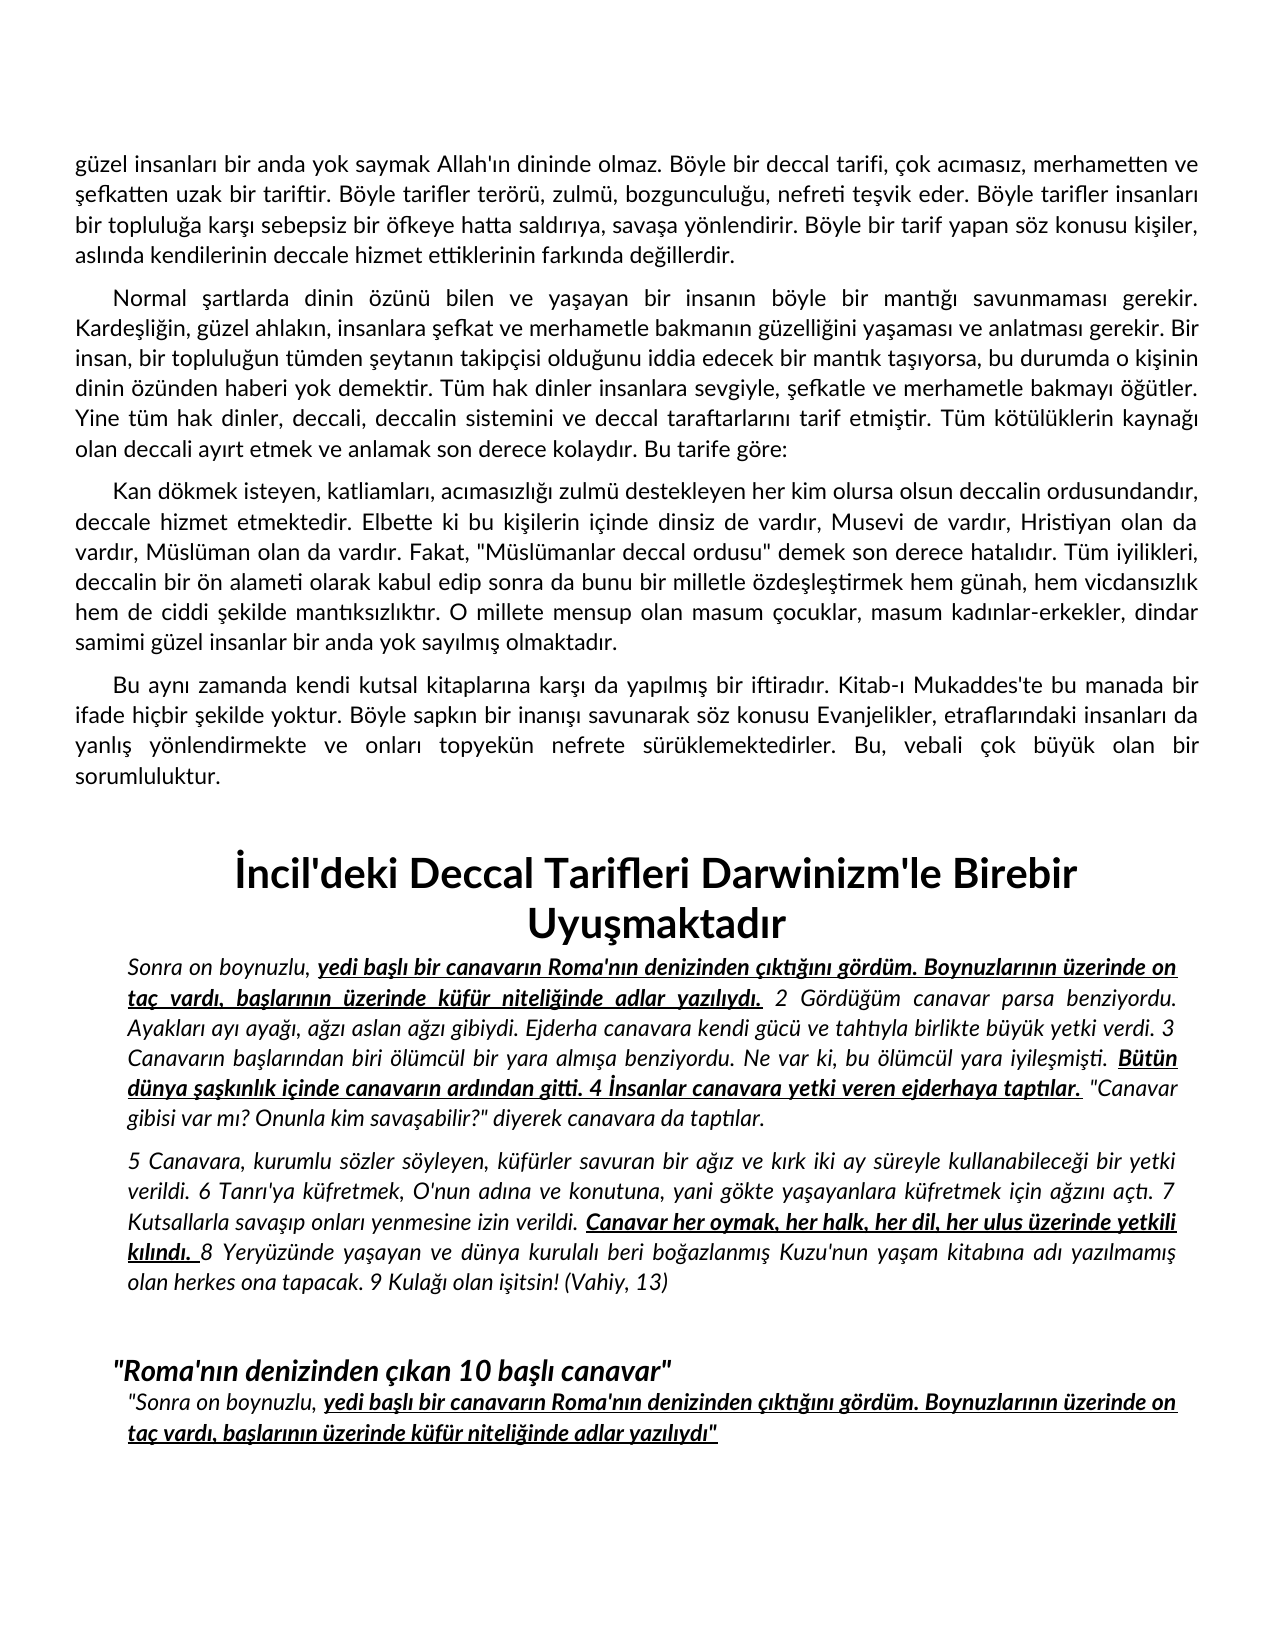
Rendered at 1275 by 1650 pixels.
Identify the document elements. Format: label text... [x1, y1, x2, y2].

text Bu aynı zamanda kendi kutsal kitaplarına karşı da yapılmış bir iftiradır. Kitab-ı Mukaddes'te bu manada bir ifade hiçbir şekilde yoktur. Böyle sapkın bir inanışı savunarak söz konusu Evanjelikler, etraflarındaki insanları da yanlış yönlendirmekte ve onları topyekün nefrete sürüklemektedirler. Bu, vebali çok büyük olan bir sorumluluktur. [75, 671, 1200, 789]
text "Sonra on boynuzlu, yedi başlı bir canavarın Roma'nın denizinden çıktığını gördüm. Boynuzlarının üzerinde on taç vardı, başlarının üzerinde küfür niteliğinde adlar yazılıydı" [127, 1388, 1177, 1446]
text Normal şartlarda dinin özünü bilen ve yaşayan bir insanın böyle bir mantığı savunmaması gerekir. Kardeşliğin, güzel ahlakın, insanlara şefkat ve merhametle bakmanın güzelliğini yaşaması ve anlatması gerekir. Bir insan, bir topluluğun tümden şeytanın takipçisi olduğunu iddia edecek bir mantık taşıyorsa, bu durumda o kişinin dinin özünden haberi yok demektir. Tüm hak dinler insanlara sevgiyle, şefkatle ve merhametle bakmayı öğütler. Yine tüm hak dinler, deccali, deccalin sistemini ve deccal taraftarlarını tarif etmiştir. Tüm kötülüklerin kaynağı olan deccali ayırt etmek ve anlamak son derece kolaydır. Bu tarife göre: [75, 283, 1200, 462]
text Sonra on boynuzlu, yedi başlı bir canavarın Roma'nın denizinden çıktığını gördüm. Boynuzlarının üzerinde on taç vardı, başlarının üzerinde küfür niteliğinde adlar yazılıydı. 2 Gördüğüm canavar parsa benziyordu. Ayakları ayı ayağı, ağzı aslan ağzı gibiydi. Ejderha canavara kendi gücü ve tahtıyla birlikte büyük yetki verdi. 3 Canavarın başlarından biri ölümcül bir yara almışa benziyordu. Ne var ki, bu ölümcül yara iyileşmişti. Bütün dünya şaşkınlık içinde canavarın ardından gitti. 4 İnsanlar canavara yetki veren ejderhaya taptılar. "Canavar gibisi var mı? Onunla kim savaşabilir?" diyerek canavara da taptılar. [127, 953, 1177, 1132]
subtitle "Roma'nın denizinden çıkan 10 başlı canavar" [112, 1353, 1200, 1388]
text 5 Canavara, kurumlu sözler söyleyen, küfürler savuran bir ağız ve kırk iki ay süreyle kullanabileceği bir yetki verildi. 6 Tanrı'ya küfretmek, O'nun adına ve konutuna, yani gökte yaşayanlara küfretmek için ağzını açtı. 7 Kutsallarla savaşıp onları yenmesine izin verildi. Canavar her oymak, her halk, her dil, her ulus üzerinde yetkili kılındı. 8 Yeryüzünde yaşayan ve dünya kurulalı beri boğazlanmış Kuzu'nun yaşam kitabına adı yazılmamış olan herkes ona tapacak. 9 Kulağı olan işitsin! (Vahiy, 13) [127, 1147, 1177, 1295]
text güzel insanları bir anda yok saymak Allah'ın dininde olmaz. Böyle bir deccal tarifi, çok acımasız, merhametten ve şefkatten uzak bir tariftir. Böyle tarifler terörü, zulmü, bozgunculuğu, nefreti teşvik eder. Böyle tarifler insanları bir topluluğa karşı sebepsiz bir öfkeye hatta saldırıya, savaşa yönlendirir. Böyle bir tarif yapan söz konusu kişiler, aslında kendilerinin deccale hizmet ettiklerinin farkında değillerdir. [75, 150, 1200, 268]
text Kan dökmek isteyen, katliamları, acımasızlığı zulmü destekleyen her kim olursa olsun deccalin ordusundandır, deccale hizmet etmektedir. Elbette ki bu kişilerin içinde dinsiz de vardır, Musevi de vardır, Hristiyan olan da vardır, Müslüman olan da vardır. Fakat, "Müslümanlar deccal ordusu" demek son derece hatalıdır. Tüm iyilikleri, deccalin bir ön alameti olarak kabul edip sonra da bunu bir milletle özdeşleştirmek hem günah, hem vicdansızlık hem de ciddi şekilde mantıksızlıktır. O millete mensup olan masum çocuklar, masum kadınlar-erkekler, dindar samimi güzel insanlar bir anda yok sayılmış olmaktadır. [75, 477, 1200, 656]
subtitle İncil'deki Deccal Tarifleri Darwinizm'le Birebir Uyuşmaktadır [112, 847, 1200, 947]
